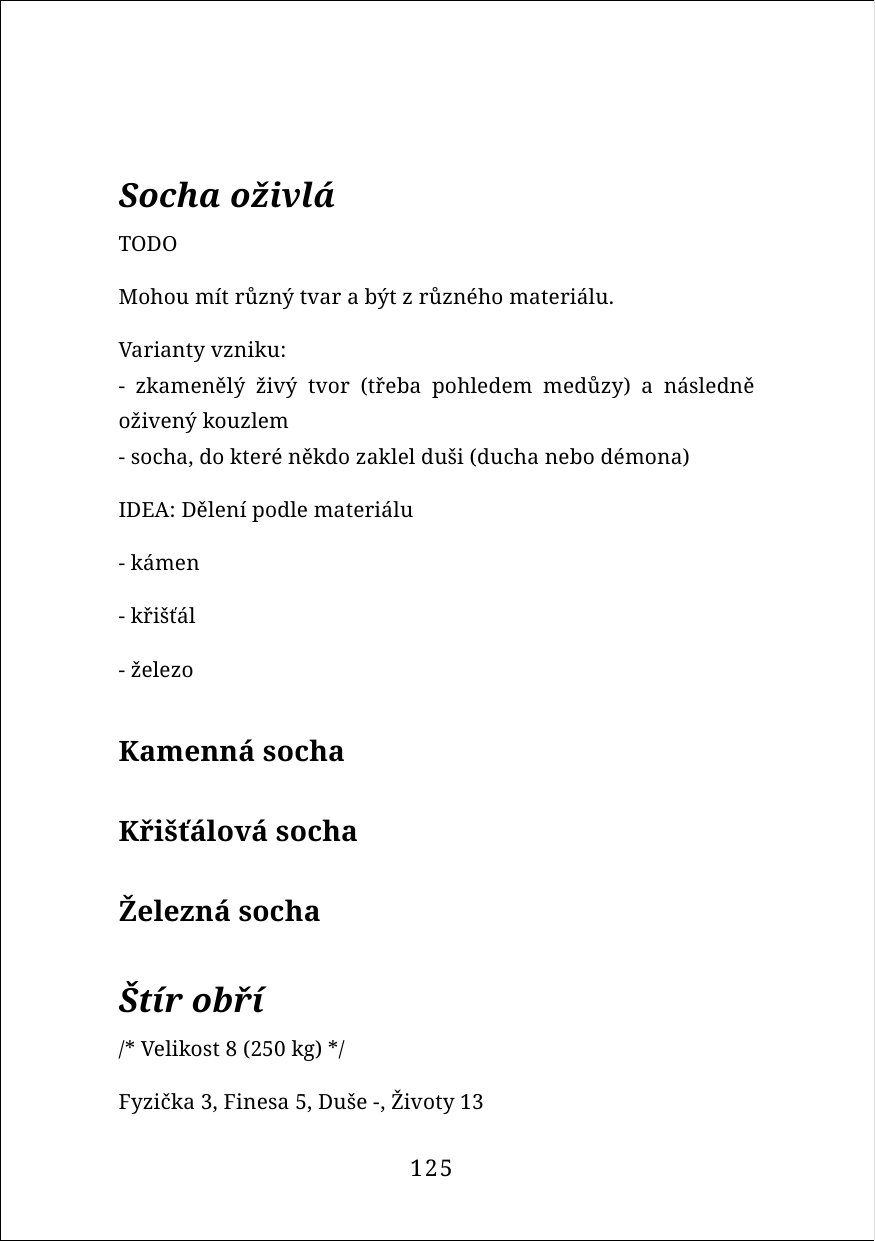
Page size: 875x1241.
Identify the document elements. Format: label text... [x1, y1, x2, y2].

text Mohou mít různý tvar a být z různého materiálu. [118, 282, 756, 311]
subtitle Železná socha [118, 891, 756, 929]
subtitle Kamenná socha [118, 732, 756, 770]
text IDEA: Dělení podle materiálu [118, 495, 756, 524]
text - kámen [118, 548, 756, 577]
subtitle Křišťálová socha [118, 811, 756, 850]
subtitle Štír obří [118, 977, 756, 1022]
text TODO [118, 229, 756, 257]
text Fyzička 3, Finesa 5, Duše -, Životy 13 [118, 1087, 756, 1116]
text - železo [118, 655, 756, 683]
text Varianty vzniku: - zkamenělý živý tvor (třeba pohledem medůzy) a následně oživený kouzlem - socha, do které někdo zaklel duši (ducha nebo démona) [118, 335, 756, 470]
text - křišťál [118, 602, 756, 630]
subtitle Socha oživlá [118, 172, 756, 217]
text /* Velikost 8 (250 kg) */ [118, 1034, 756, 1062]
